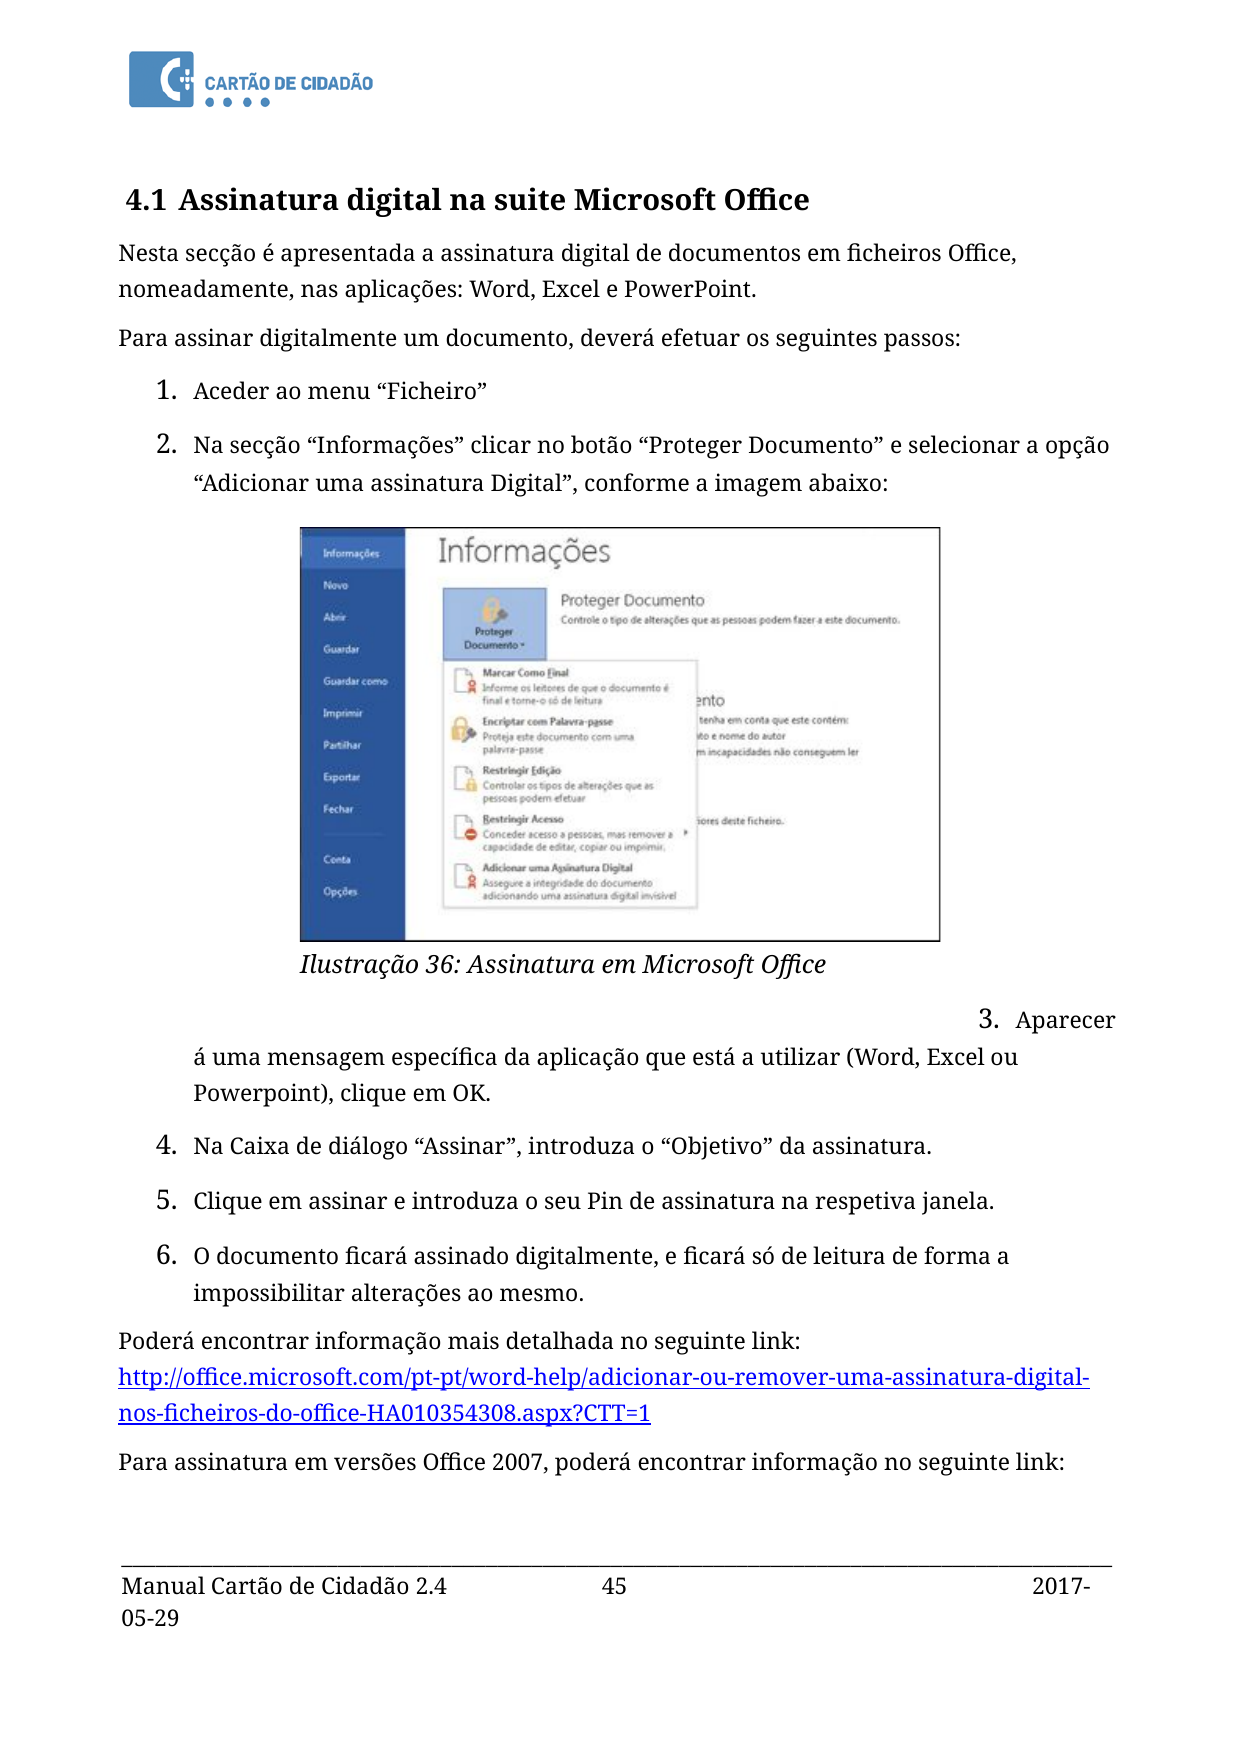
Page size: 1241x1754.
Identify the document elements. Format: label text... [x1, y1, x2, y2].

text Para assinar digitalmente um documento, deverá efetuar os seguintes passos: [118, 322, 1122, 353]
list Aparecerá uma mensagem específica da aplicação que está a utilizar (Word, Excel ou Powerpoint), clique em OK. [156, 999, 1122, 1108]
text Poderá encontrar informação mais detalhada no seguinte link: http://office.microsoft.com/pt-pt/word-help/adicionar-ou-remover-uma-assinatura-digital-nos-ficheiros-do-office-HA010354308.aspx?CTT=1 [118, 1325, 1122, 1428]
picture [299, 527, 941, 942]
text Ilustração 36: Assinatura em Microsoft Office [300, 942, 940, 981]
subtitle Assinatura digital na suite Microsoft Office [118, 179, 1122, 219]
picture [127, 45, 420, 115]
list Clique em assinar e introduza o seu Pin de assinatura na respetiva janela. [156, 1180, 1122, 1217]
text Para assinatura em versões Office 2007, poderá encontrar informação no seguinte link: [118, 1445, 1122, 1477]
list Na secção “Informações” clicar no botão “Proteger Documento” e selecionar a opção “Adicionar uma assinatura Digital”, conforme a imagem abaixo: [156, 425, 1122, 498]
list O documento ficará assinado digitalmente, e ficará só de leitura de forma a impossibilitar alterações ao mesmo. [156, 1235, 1122, 1308]
list Na Caixa de diálogo “Assinar”, introduza o “Objetivo” da assinatura. [156, 1125, 1122, 1162]
text Nesta secção é apresentada a assinatura digital de documentos em ficheiros Office, nomeadamente, nas aplicações: Word, Excel e PowerPoint. [118, 237, 1122, 304]
list Aceder ao menu “Ficheiro” [156, 370, 1122, 407]
